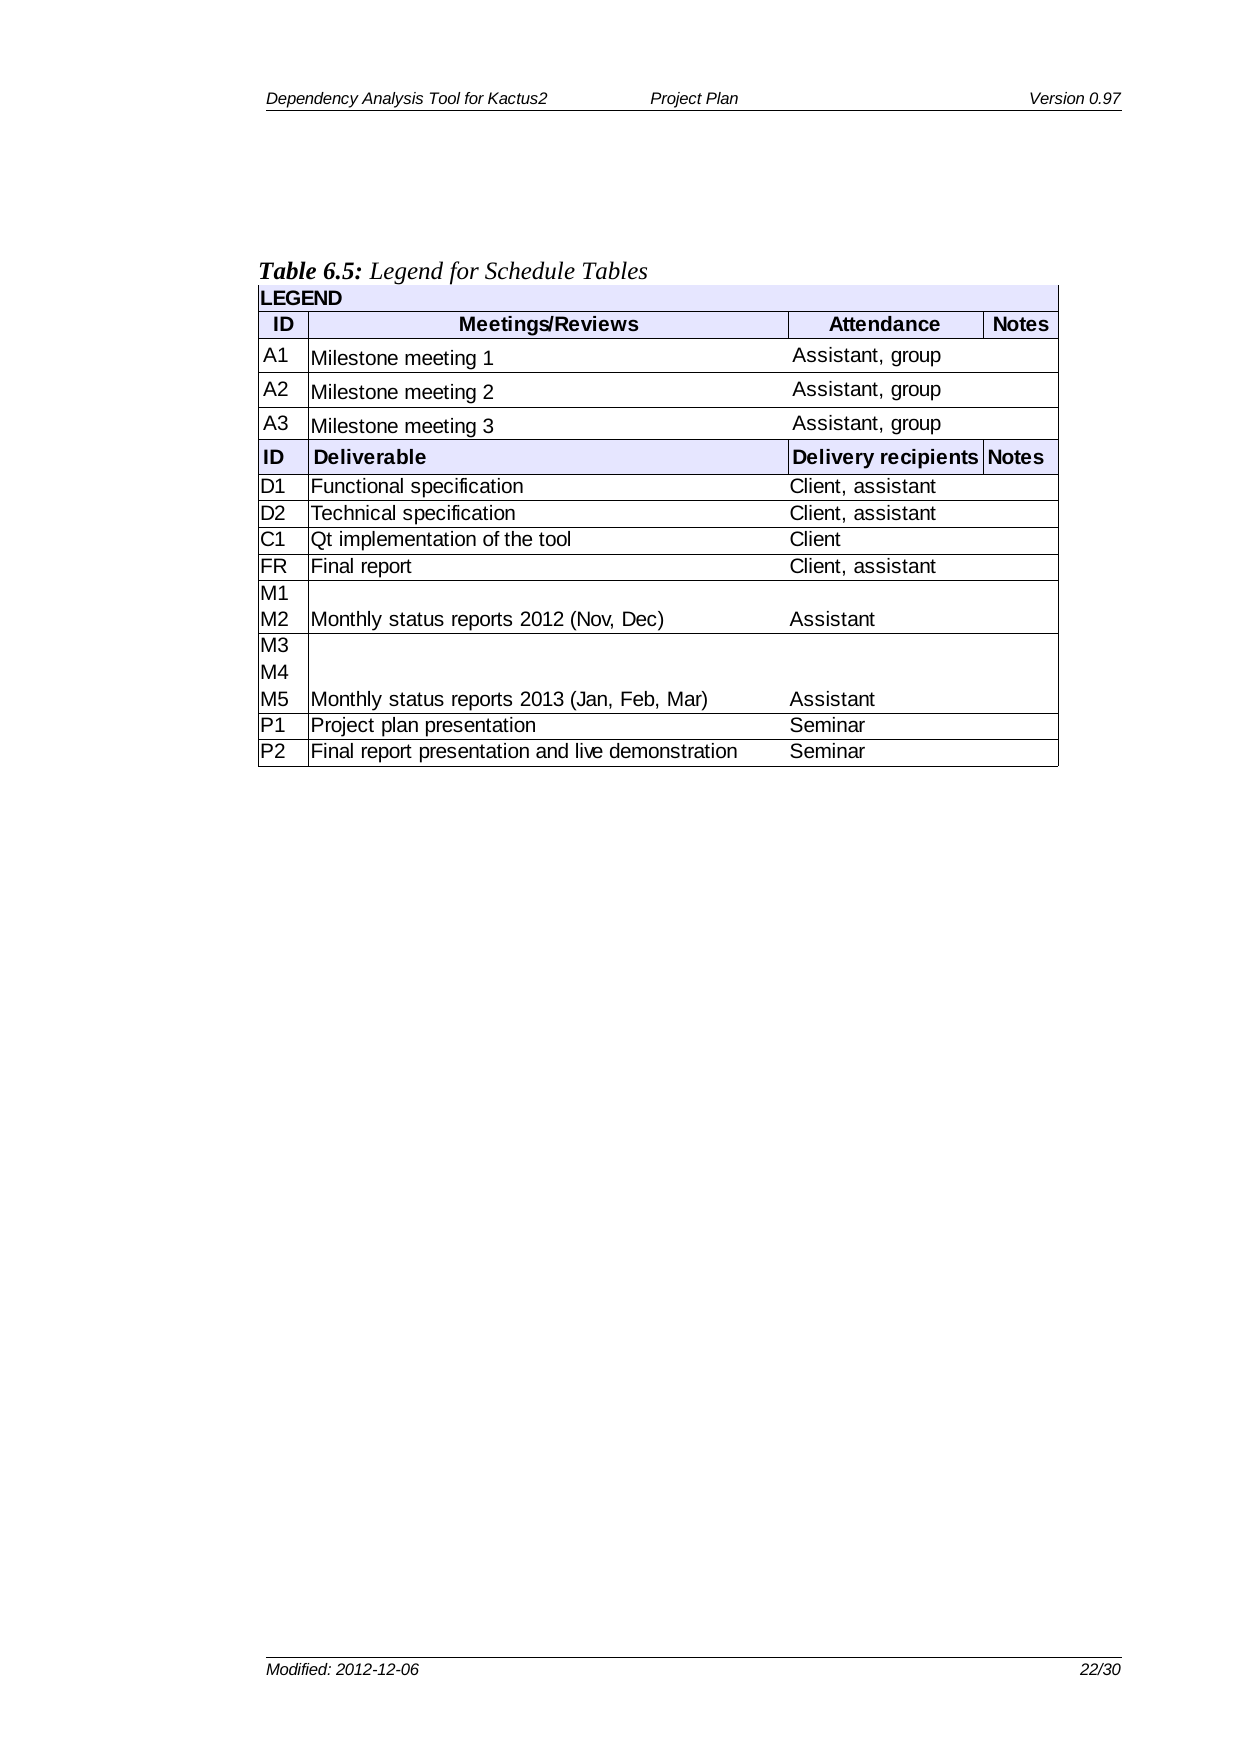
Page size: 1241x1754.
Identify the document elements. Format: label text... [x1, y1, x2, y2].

text Table 6.5: Legend for Schedule Tables [258, 256, 1060, 284]
